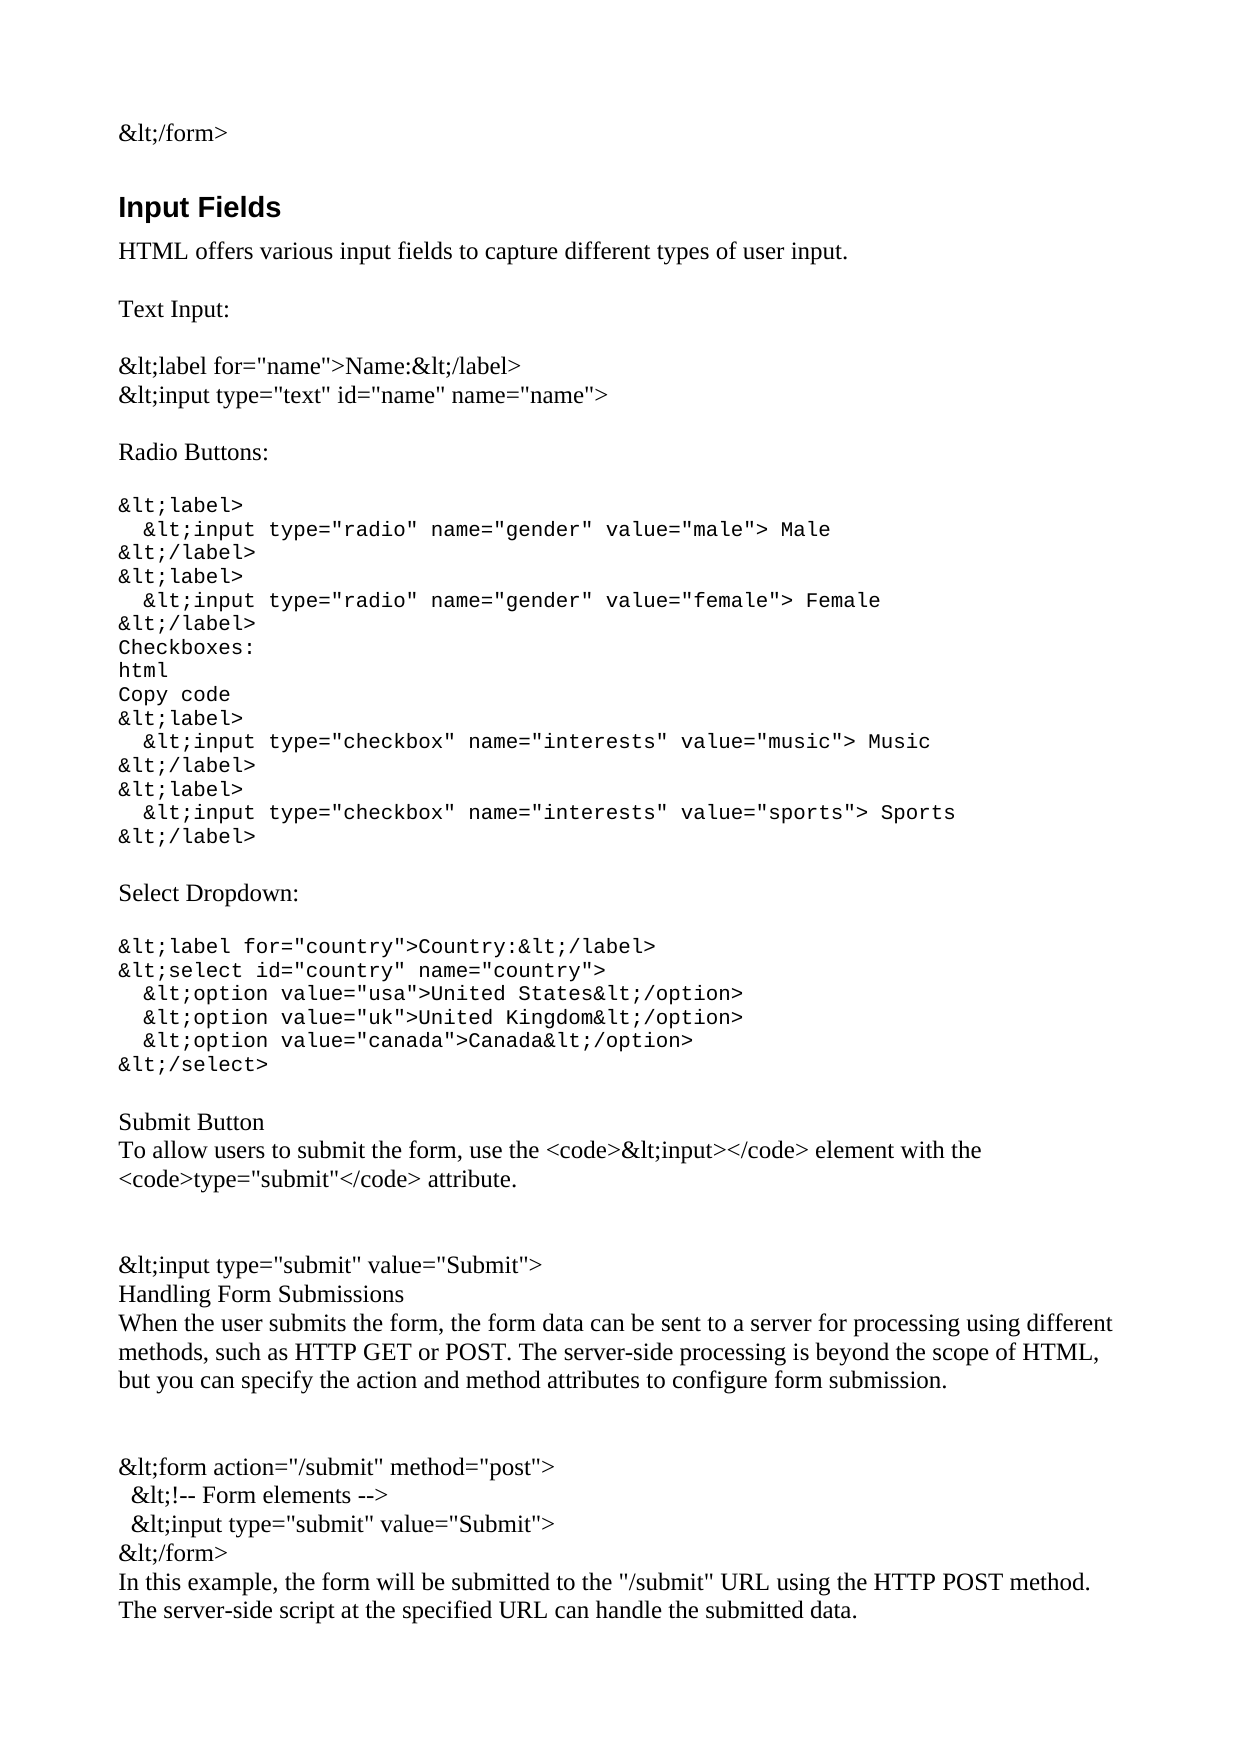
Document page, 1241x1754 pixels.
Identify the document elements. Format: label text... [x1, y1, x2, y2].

text &lt;label> [118, 566, 1122, 589]
text &lt;/form> [118, 118, 1122, 147]
text &lt;input type="submit" value="Submit"> [118, 1509, 1122, 1538]
text &lt;/select> [118, 1054, 1122, 1078]
text Handling Form Submissions [118, 1279, 1122, 1308]
text In this example, the form will be submitted to the "/submit" URL using the HTTP POST method. The server-side script at the specified URL can handle the submitted data. [118, 1567, 1122, 1624]
text Radio Buttons: [118, 437, 1122, 466]
text &lt;/form> [118, 1538, 1122, 1567]
text &lt;label> [118, 495, 1122, 519]
text Submit Button [118, 1107, 1122, 1135]
text &lt;input type="checkbox" name="interests" value="sports"> Sports [118, 802, 1122, 826]
text html [118, 661, 1122, 684]
text &lt;input type="radio" name="gender" value="male"> Male [118, 519, 1122, 542]
text When the user submits the form, the form data can be sent to a server for processing using different methods, such as HTTP GET or POST. The server-side processing is beyond the scope of HTML, but you can specify the action and method attributes to configure form submission. [118, 1308, 1122, 1394]
text &lt;/label> [118, 613, 1122, 637]
text &lt;option value="uk">United Kingdom&lt;/option> [118, 1007, 1122, 1031]
text &lt;form action="/submit" method="post"> [118, 1452, 1122, 1480]
text Select Dropdown: [118, 878, 1122, 907]
subtitle Input Fields [118, 190, 1122, 224]
text &lt;label for="name">Name:&lt;/label> [118, 351, 1122, 380]
text &lt;label> [118, 779, 1122, 802]
text To allow users to submit the form, use the <code>&lt;input></code> element with the <code>type="submit"</code> attribute. [118, 1135, 1122, 1193]
text &lt;label> [118, 708, 1122, 731]
text &lt;option value="usa">United States&lt;/option> [118, 983, 1122, 1007]
text &lt;/label> [118, 826, 1122, 850]
text &lt;!-- Form elements --> [118, 1480, 1122, 1509]
text Checkboxes: [118, 637, 1122, 661]
text &lt;/label> [118, 542, 1122, 566]
text &lt;input type="text" id="name" name="name"> [118, 380, 1122, 409]
text Copy code [118, 684, 1122, 708]
text Text Input: [118, 294, 1122, 322]
text &lt;option value="canada">Canada&lt;/option> [118, 1031, 1122, 1054]
text &lt;input type="submit" value="Submit"> [118, 1250, 1122, 1279]
text &lt;input type="radio" name="gender" value="female"> Female [118, 589, 1122, 613]
text &lt;input type="checkbox" name="interests" value="music"> Music [118, 731, 1122, 755]
text &lt;label for="country">Country:&lt;/label> [118, 936, 1122, 959]
text &lt;/label> [118, 755, 1122, 779]
text HTML offers various input fields to capture different types of user input. [118, 236, 1122, 265]
text &lt;select id="country" name="country"> [118, 959, 1122, 983]
